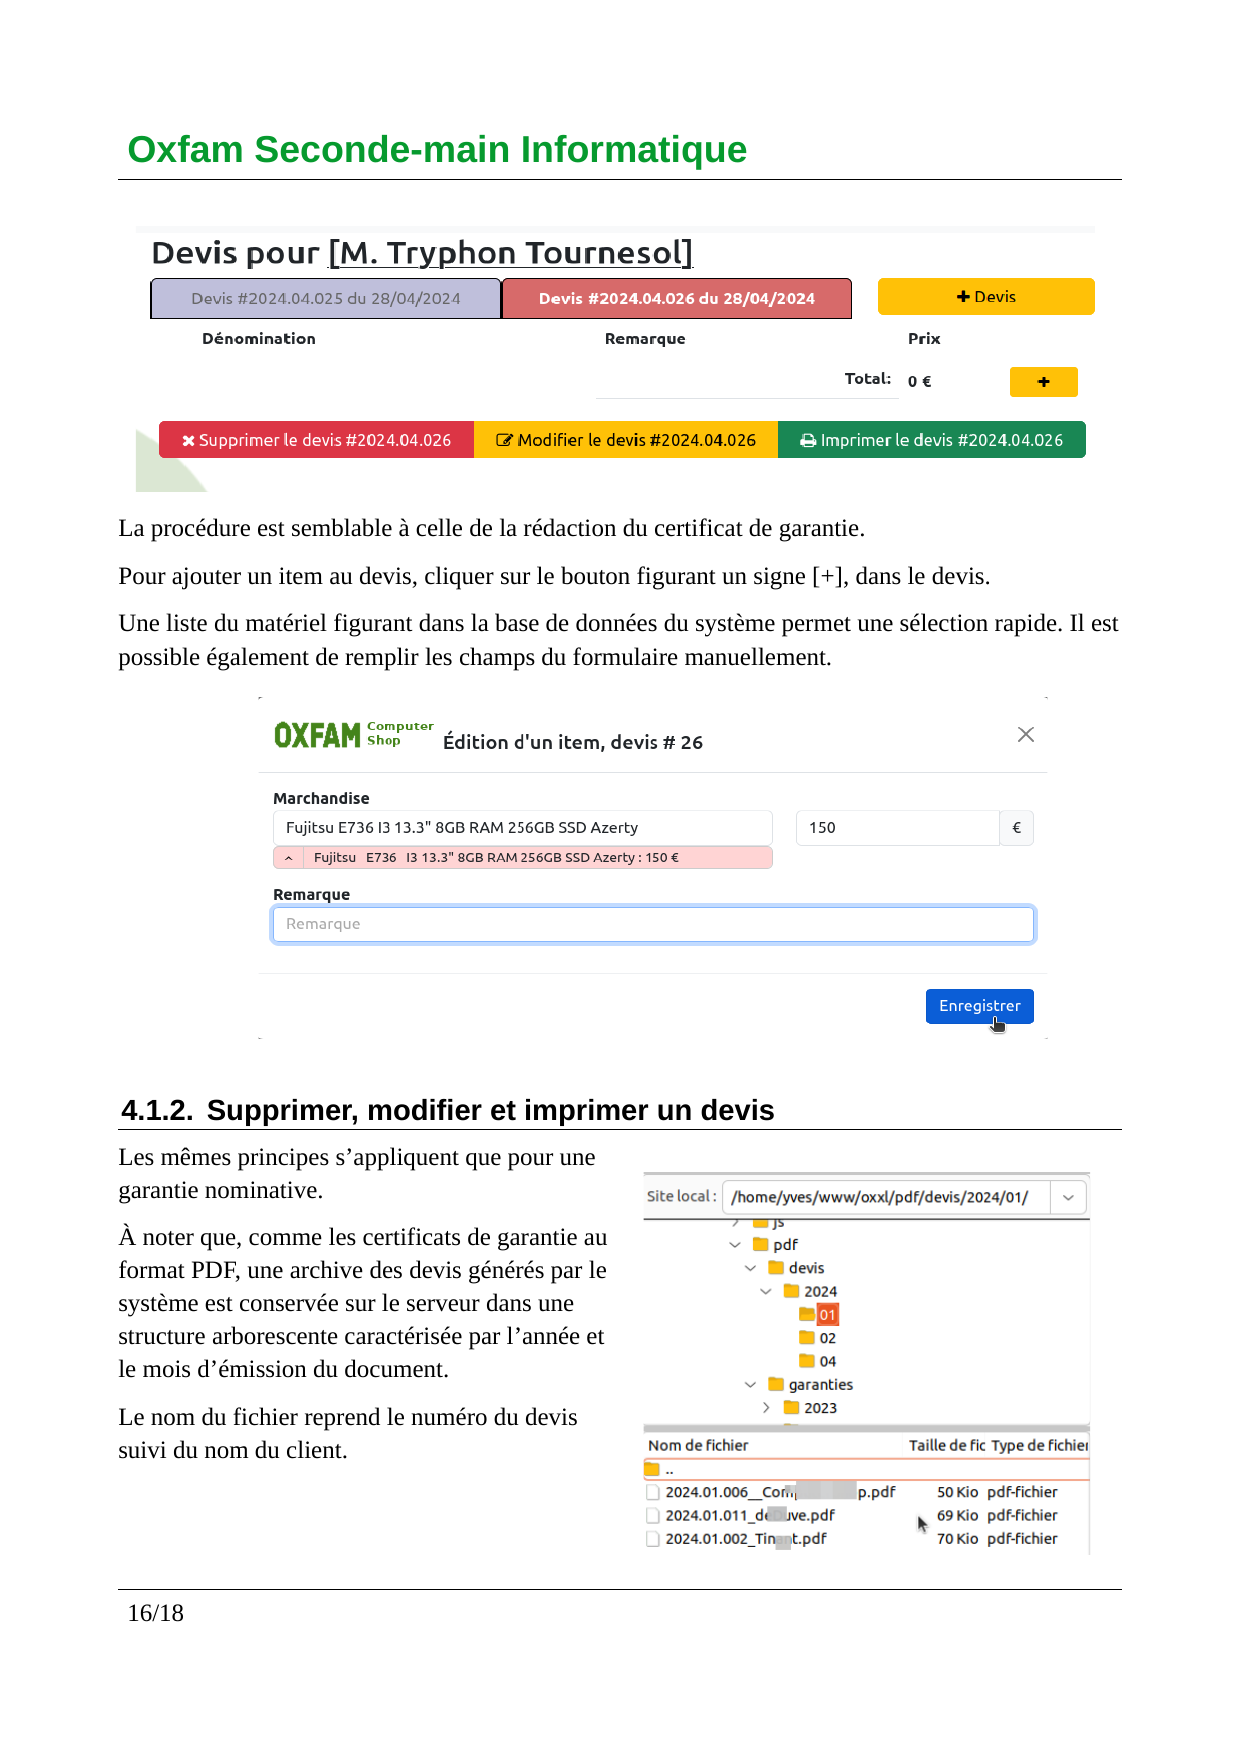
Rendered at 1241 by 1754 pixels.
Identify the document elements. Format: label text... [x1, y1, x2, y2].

text [241, 679, 1065, 1056]
text Les mêmes principes s’appliquent que pour une garantie nominative. [118, 1142, 1122, 1573]
text Une liste du matériel figurant dans la base de données du système permet une sélection rapide. Il est possible également de remplir les champs du formulaire manuellement. [118, 608, 1122, 670]
picture [135, 226, 1105, 492]
picture [643, 1172, 1091, 1555]
text À noter que, comme les certificats de garantie au format PDF, une archive des devis générés par le système est conservée sur le serveur dans une structure arborescente caractérisée par l’année et le mois d’émission du document. [118, 1222, 626, 1383]
picture [258, 697, 1048, 1039]
text Pour ajouter un item au devis, cliquer sur le bouton figurant un signe [+], dans le devis. [118, 561, 1122, 590]
text La procédure est semblable à celle de la rédaction du certificat de garantie. [118, 208, 1122, 542]
text Le nom du fichier reprend le numéro du devis suivi du nom du client. [118, 1402, 626, 1464]
subtitle Supprimer, modifier et imprimer un devis [118, 1039, 1122, 1129]
